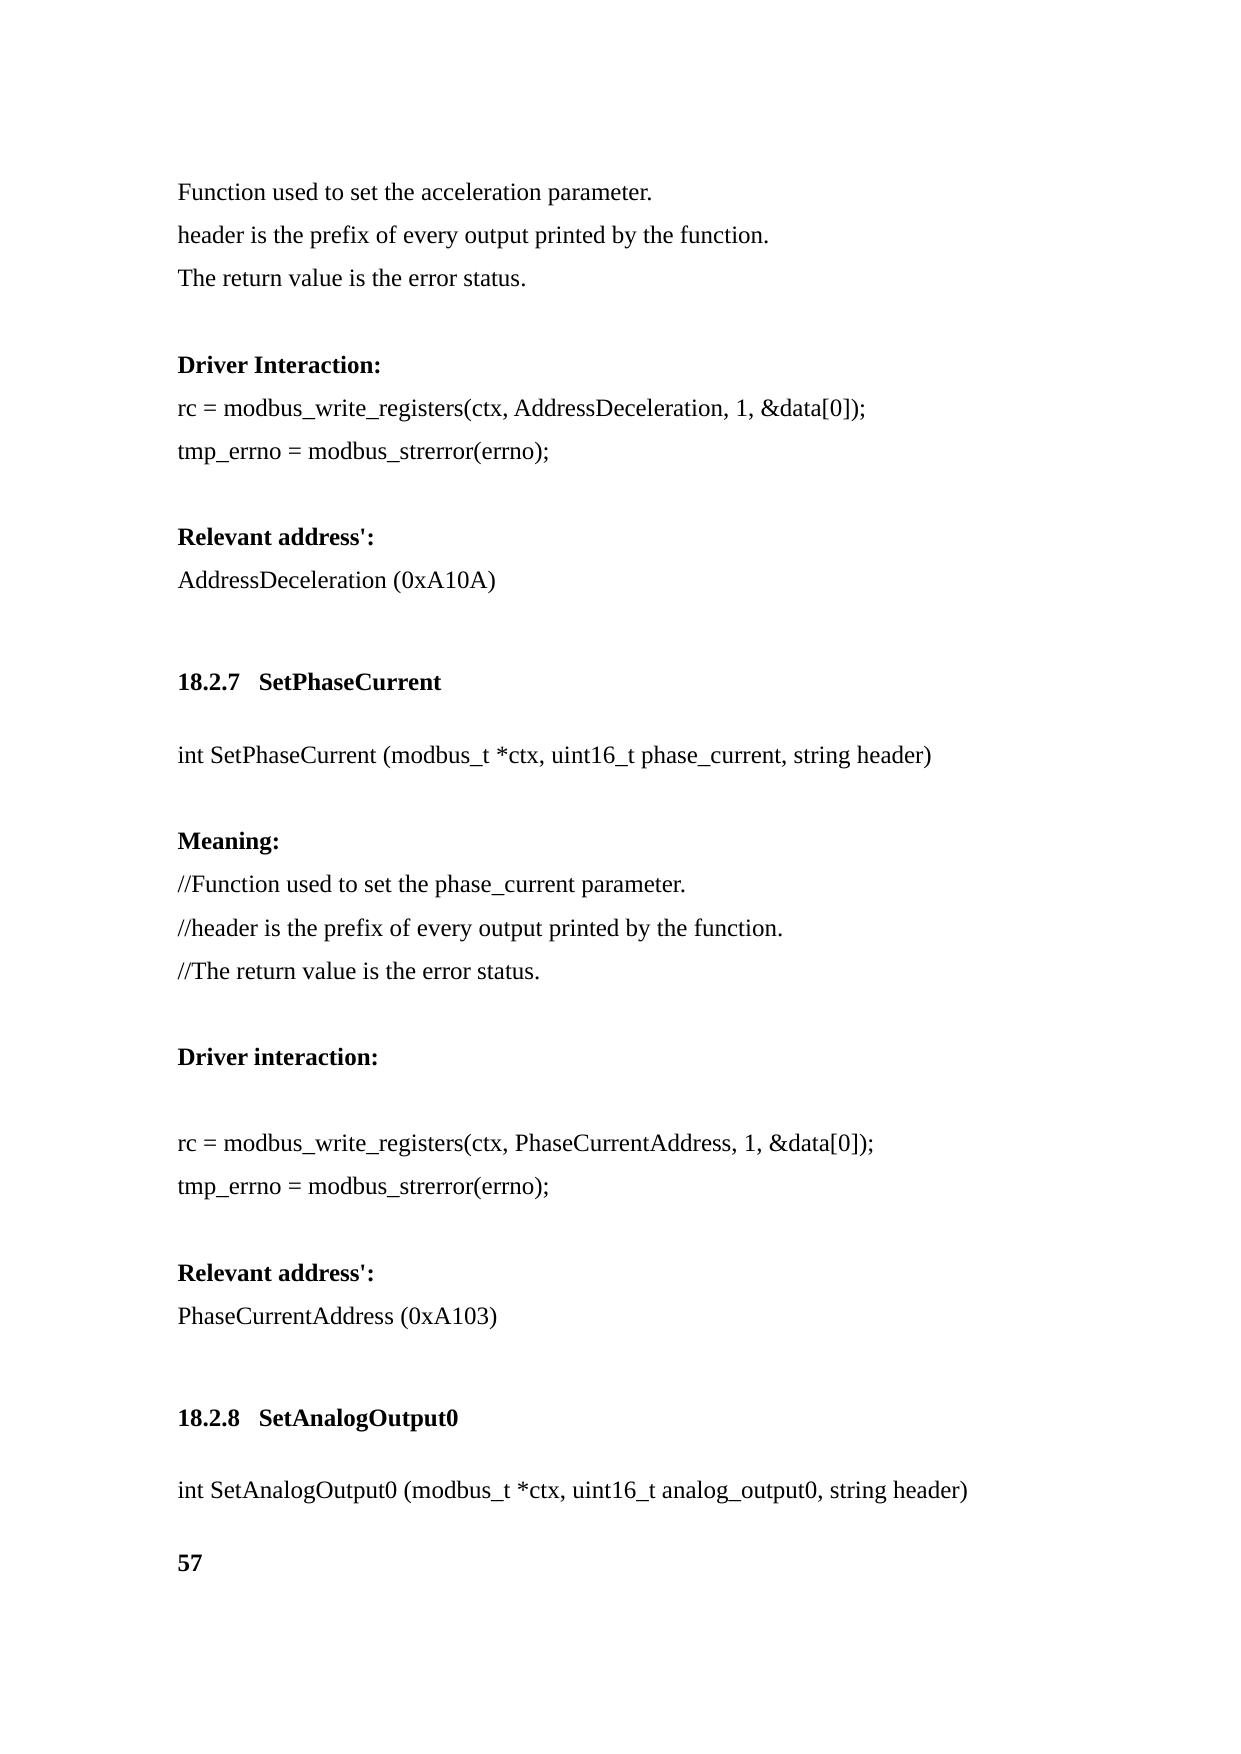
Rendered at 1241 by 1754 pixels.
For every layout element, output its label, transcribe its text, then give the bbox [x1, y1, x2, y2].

text tmp_errno = modbus_strerror(errno); [177, 1171, 1063, 1200]
text Relevant address': [177, 522, 1063, 551]
text Driver interaction: [177, 1042, 1063, 1071]
text Meaning: [177, 826, 1063, 855]
text rc = modbus_write_registers(ctx, PhaseCurrentAddress, 1, &data[0]); [177, 1128, 1063, 1157]
text PhaseCurrentAddress (0xA103) [177, 1301, 1063, 1329]
text AddressDeceleration (0xA10A) [177, 565, 1063, 594]
text rc = modbus_write_registers(ctx, AddressDeceleration, 1, &data[0]); [177, 393, 1063, 422]
subtitle SetAnalogOutput0 [177, 1403, 1063, 1432]
text tmp_errno = modbus_strerror(errno); [177, 436, 1063, 465]
text Driver Interaction: [177, 350, 1063, 378]
text //The return value is the error status. [177, 956, 1063, 984]
text int SetPhaseCurrent (modbus_t *ctx, uint16_t phase_current, string header) [177, 740, 1063, 769]
text The return value is the error status. [177, 263, 1063, 292]
text Relevant address': [177, 1258, 1063, 1286]
text header is the prefix of every output printed by the function. [177, 220, 1063, 249]
text //Function used to set the phase_current parameter. [177, 869, 1063, 898]
text //header is the prefix of every output printed by the function. [177, 913, 1063, 941]
subtitle SetPhaseCurrent [177, 667, 1063, 696]
text int SetAnalogOutput0 (modbus_t *ctx, uint16_t analog_output0, string header) [177, 1476, 1063, 1504]
text Function used to set the acceleration parameter. [177, 177, 1063, 206]
